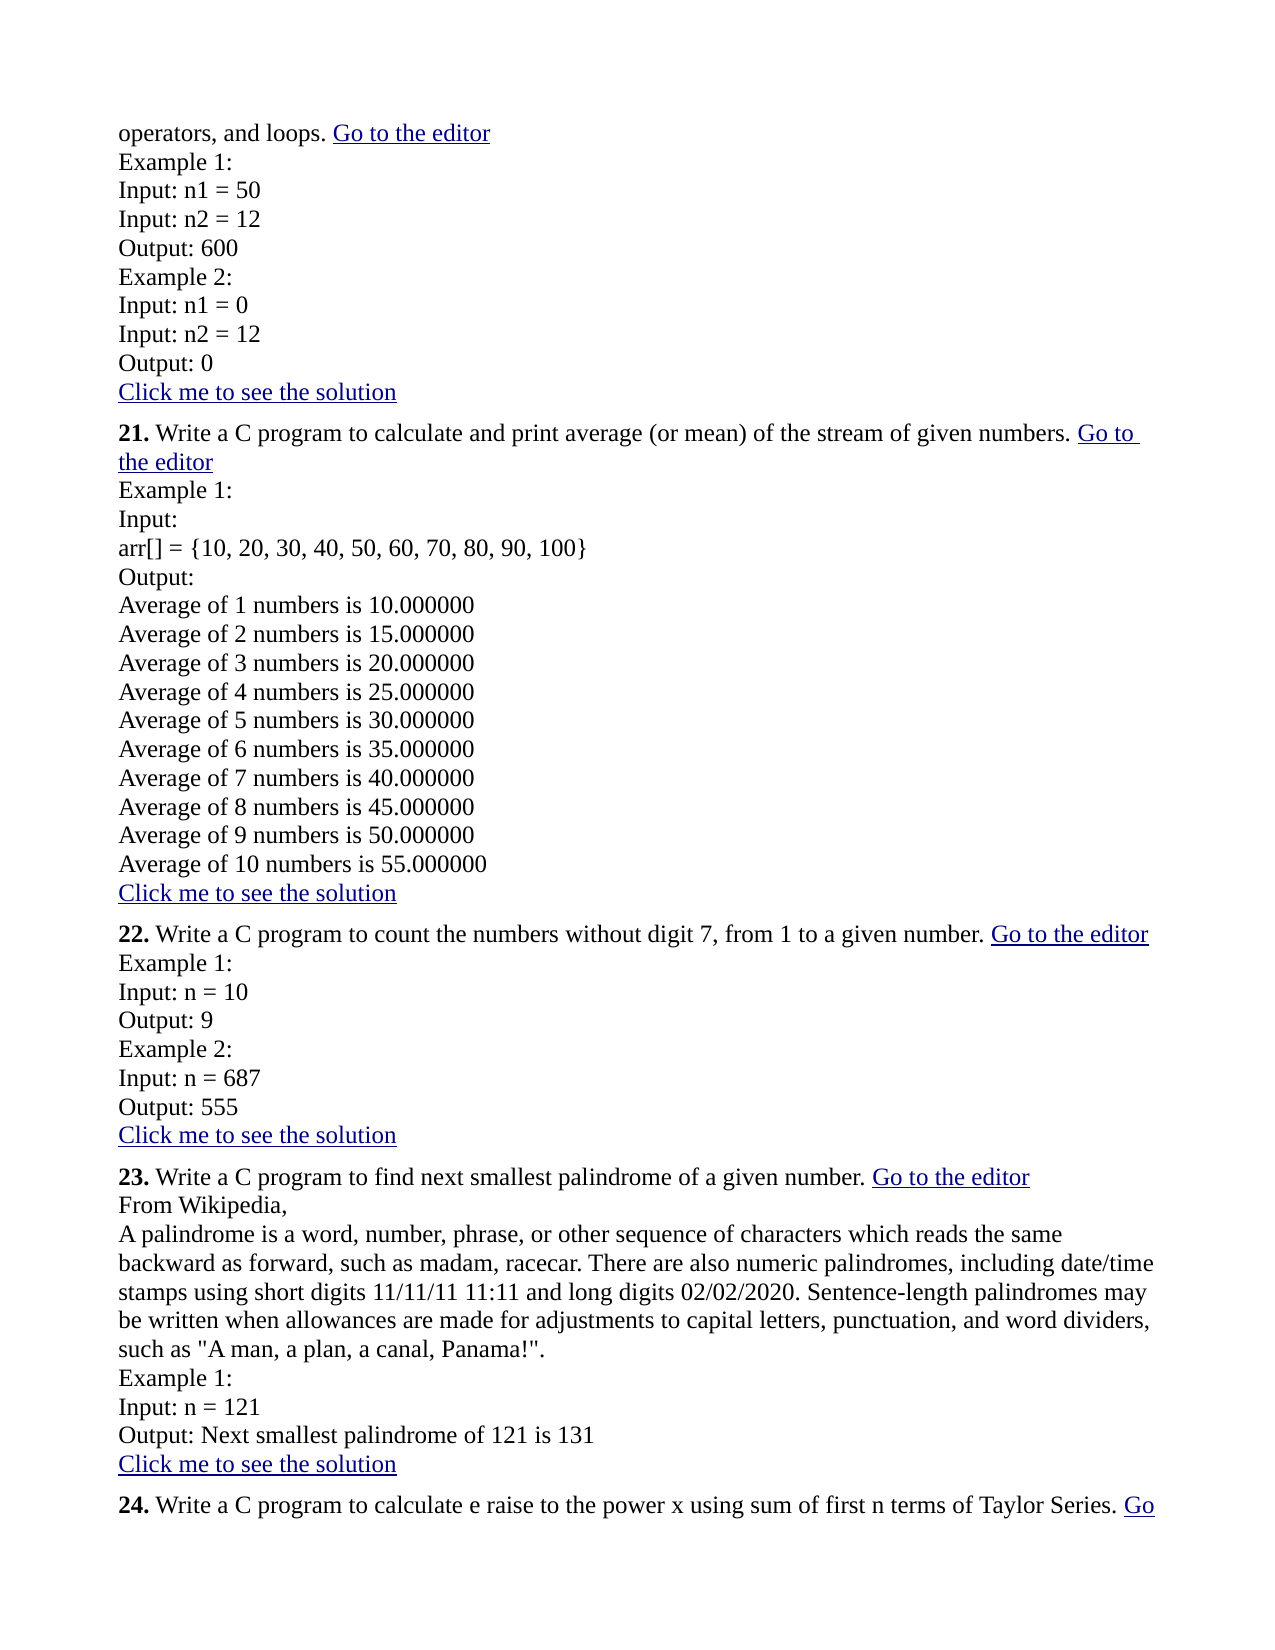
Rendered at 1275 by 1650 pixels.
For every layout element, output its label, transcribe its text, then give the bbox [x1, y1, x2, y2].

text 24. Write a C program to calculate e raise to the power x using sum of first n terms of Taylor Series. Go [118, 1491, 1157, 1519]
text 23. Write a C program to find next smallest palindrome of a given number. Go to the editor From Wikipedia, A palindrome is a word, number, phrase, or other sequence of characters which reads the same backward as forward, such as madam, racecar. There are also numeric palindromes, including date/time stamps using short digits 11/11/11 11:11 and long digits 02/02/2020. Sentence-length palindromes may be written when allowances are made for adjustments to capital letters, punctuation, and word dividers, such as "A man, a plan, a canal, Panama!". Example 1: Input: n = 121 Output: Next smallest palindrome of 121 is 131 Click me to see the solution [118, 1162, 1157, 1478]
text 21. Write a C program to calculate and print average (or mean) of the stream of given numbers. Go to the editor Example 1: Input: arr[] = {10, 20, 30, 40, 50, 60, 70, 80, 90, 100} Output: Average of 1 numbers is 10.000000 Average of 2 numbers is 15.000000 Average of 3 numbers is 20.000000 Average of 4 numbers is 25.000000 Average of 5 numbers is 30.000000 Average of 6 numbers is 35.000000 Average of 7 numbers is 40.000000 Average of 8 numbers is 45.000000 Average of 9 numbers is 50.000000 Average of 10 numbers is 55.000000 Click me to see the solution [118, 418, 1157, 907]
text 22. Write a C program to count the numbers without digit 7, from 1 to a given number. Go to the editor Example 1: Input: n = 10 Output: 9 Example 2: Input: n = 687 Output: 555 Click me to see the solution [118, 919, 1157, 1149]
text operators, and loops. Go to the editor Example 1: Input: n1 = 50 Input: n2 = 12 Output: 600 Example 2: Input: n1 = 0 Input: n2 = 12 Output: 0 Click me to see the solution [118, 118, 1157, 406]
